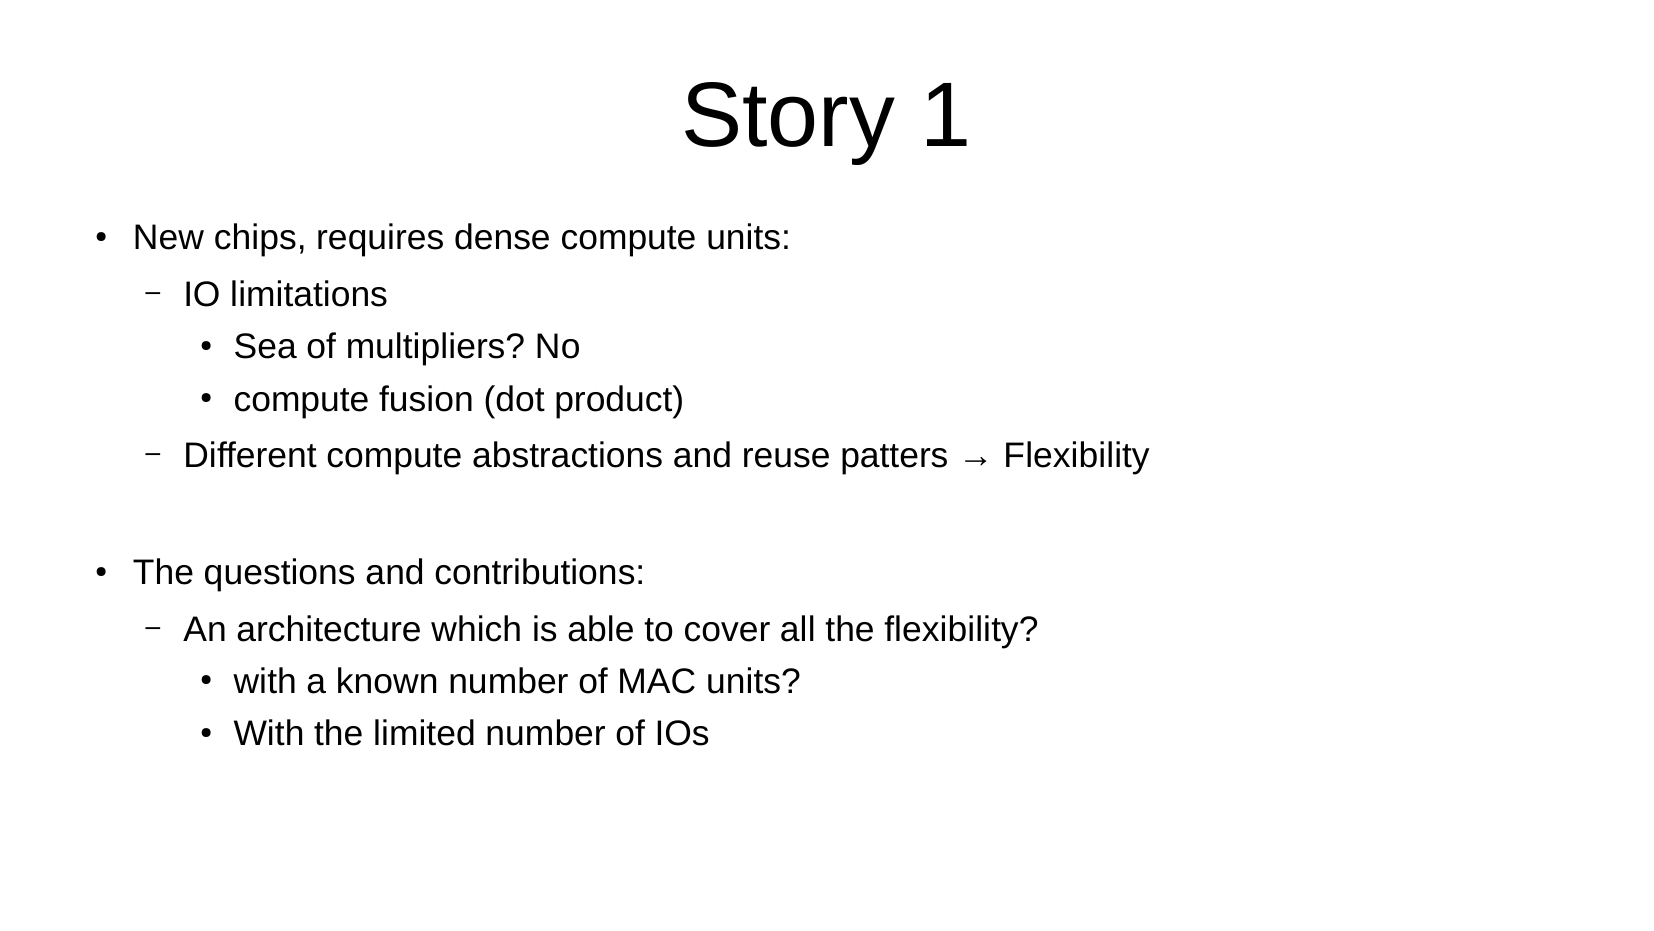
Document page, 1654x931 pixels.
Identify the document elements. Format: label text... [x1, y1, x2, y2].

title Story 1 [82, 37, 1571, 193]
list New chips, requires dense compute units: IO limitations Sea of multipliers? No compute fusion (dot product) Different compute abstractions and reuse patters → Flexibility The questions and contributions: An architecture which is able to cover all the flexibility? with a known number of MAC units? With the limited number of IOs [82, 217, 1571, 758]
